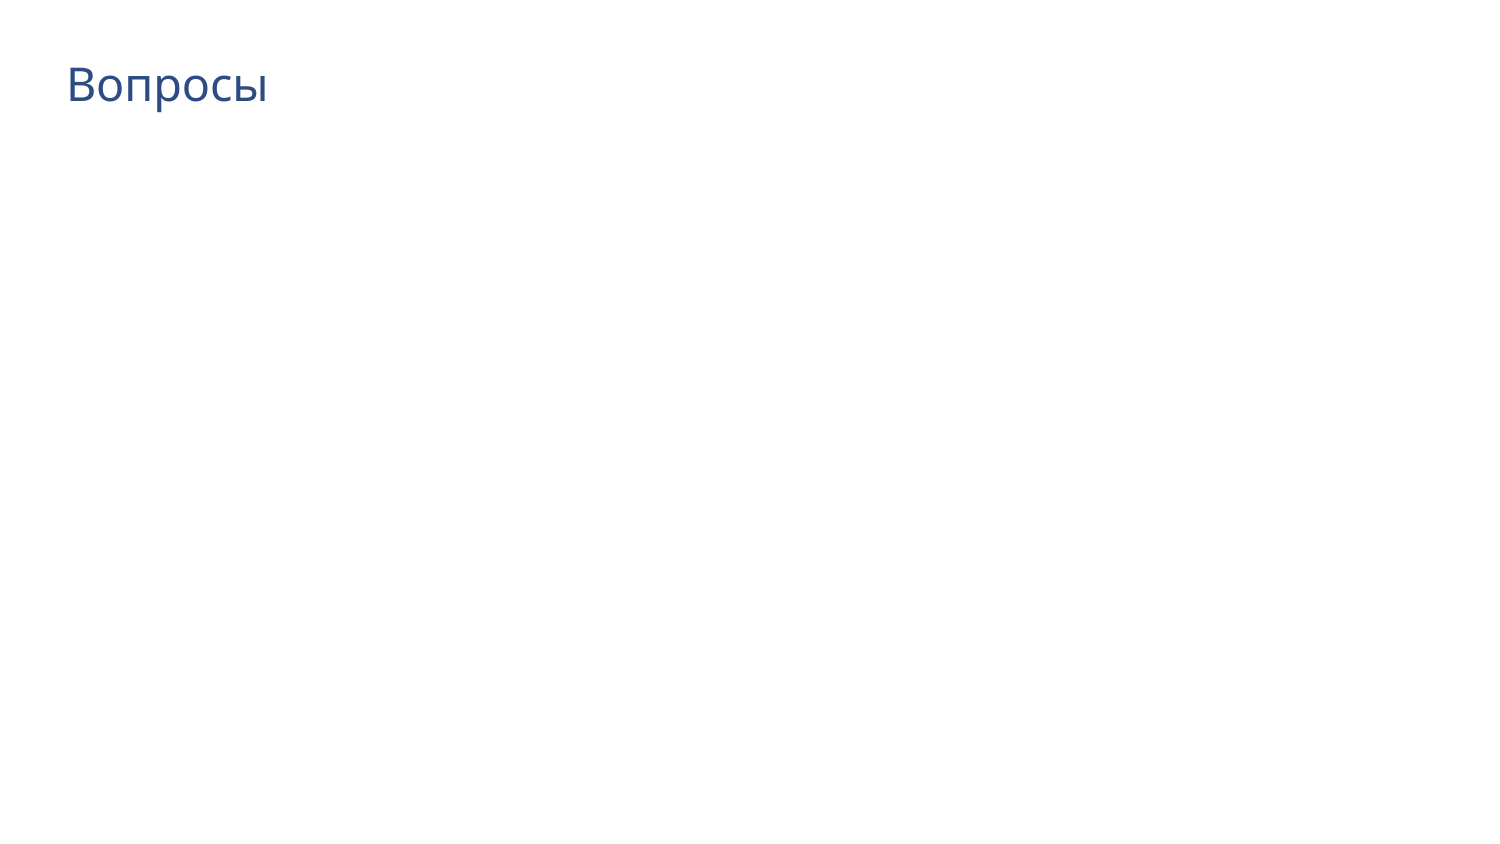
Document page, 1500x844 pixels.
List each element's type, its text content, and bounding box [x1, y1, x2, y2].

title Вопросы [51, 36, 1449, 131]
